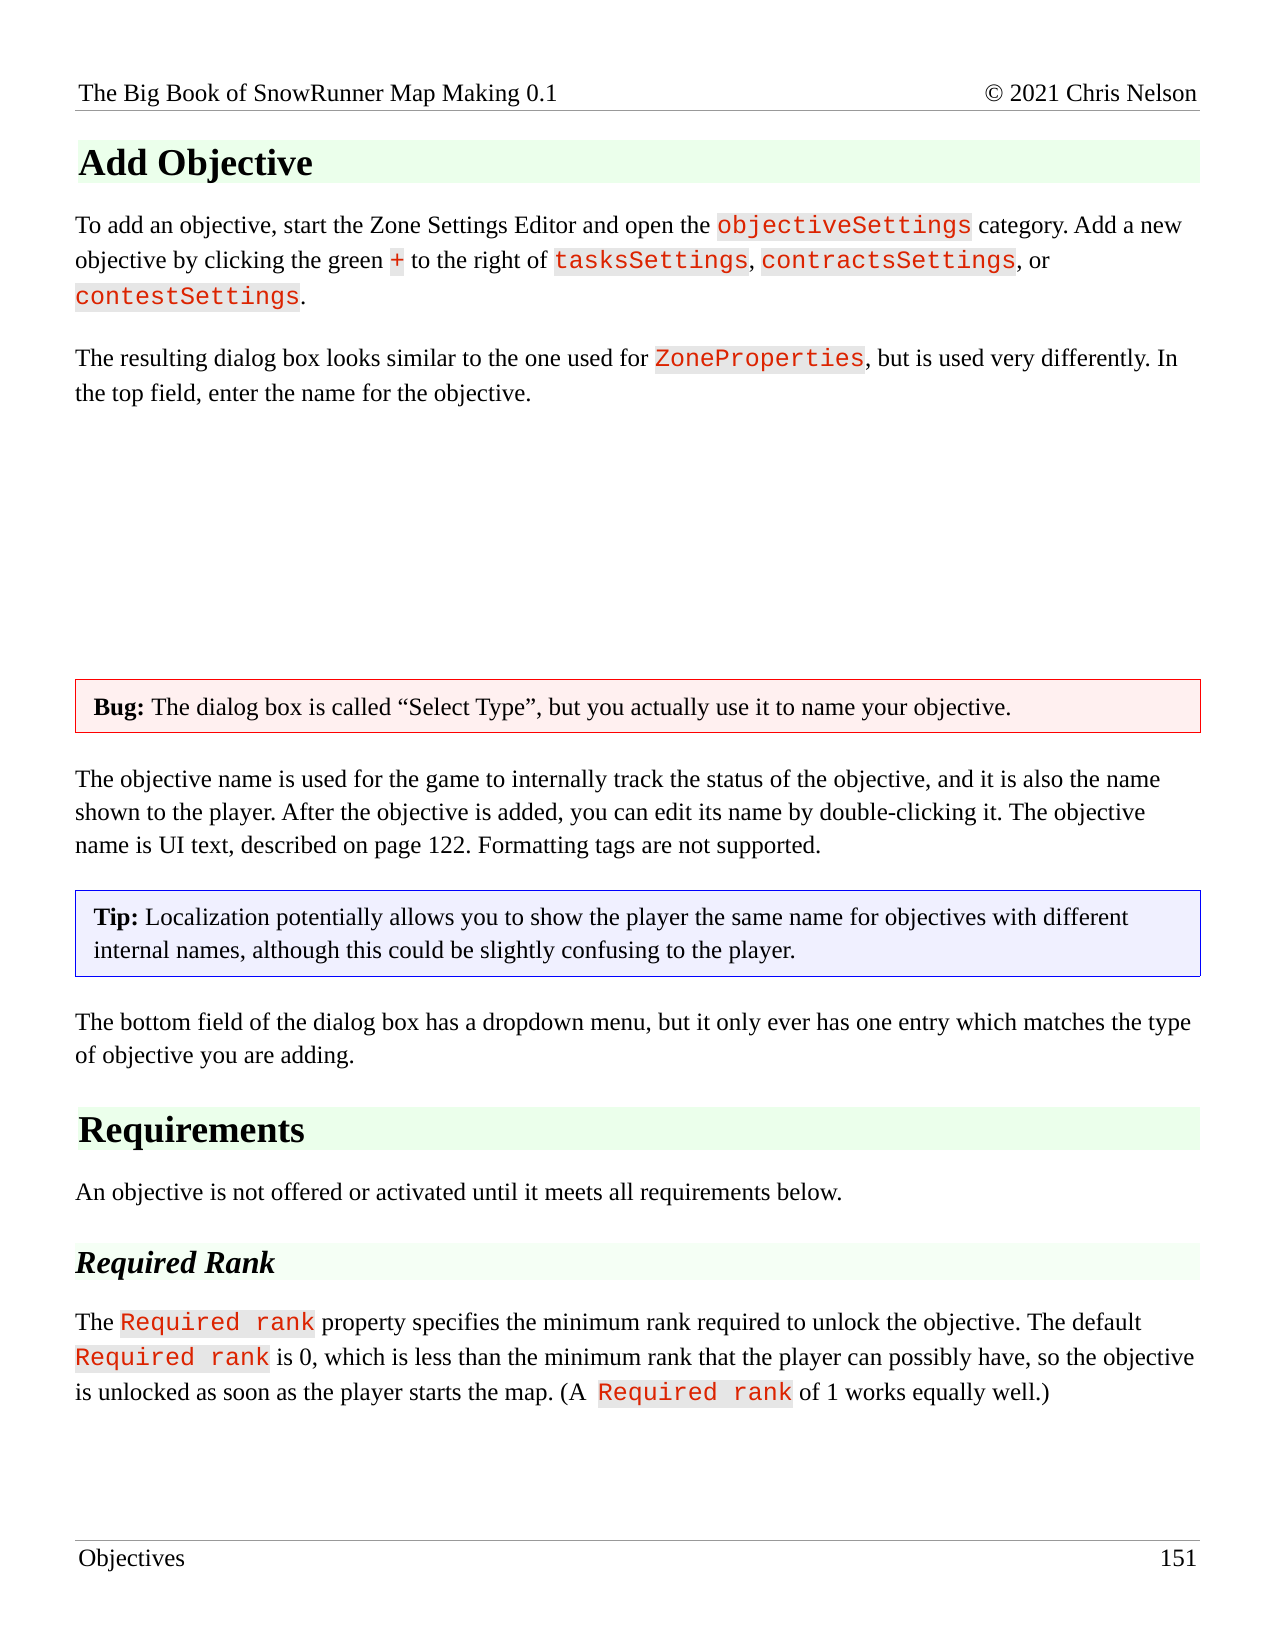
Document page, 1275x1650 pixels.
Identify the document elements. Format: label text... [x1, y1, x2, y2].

subtitle Required Rank [75, 1243, 1200, 1280]
text The bottom field of the dialog box has a dropdown menu, but it only ever has one entry which matches the type of objective you are adding. [75, 1007, 1200, 1069]
list Localization potentially allows you to show the player the same name for objectives with different internal names, although this could be slightly confusing to the player. [76, 891, 1200, 976]
list The dialog box is called “Select Type”, but you actually use it to name your objective. [76, 680, 1200, 732]
text The resulting dialog box looks similar to the one used for ZoneProperties, but is used very differently. In the top field, enter the name for the objective. [75, 343, 1200, 407]
text The Required rank property specifies the minimum rank required to unlock the objective. The default Required rank is 0, which is less than the minimum rank that the player can possibly have, so the objective is unlocked as soon as the player starts the map. (A Required rank of 1 works equally well.) [75, 1307, 1200, 1408]
subtitle Requirements [78, 1107, 1200, 1150]
subtitle Add Objective [78, 140, 1200, 183]
text To add an objective, start the Zone Settings Editor and open the objectiveSettings category. Add a new objective by clicking the green + to the right of tasksSettings, contractsSettings, or contestSettings. [75, 211, 1200, 312]
text An objective is not offered or activated until it meets all requirements below. [75, 1177, 1200, 1206]
text The objective name is used for the game to internally track the status of the objective, and it is also the name shown to the player. After the objective is added, you can edit its name by double-clicking it. The objective name is UI text, described on page 122. Formatting tags are not supported. [75, 764, 1200, 859]
